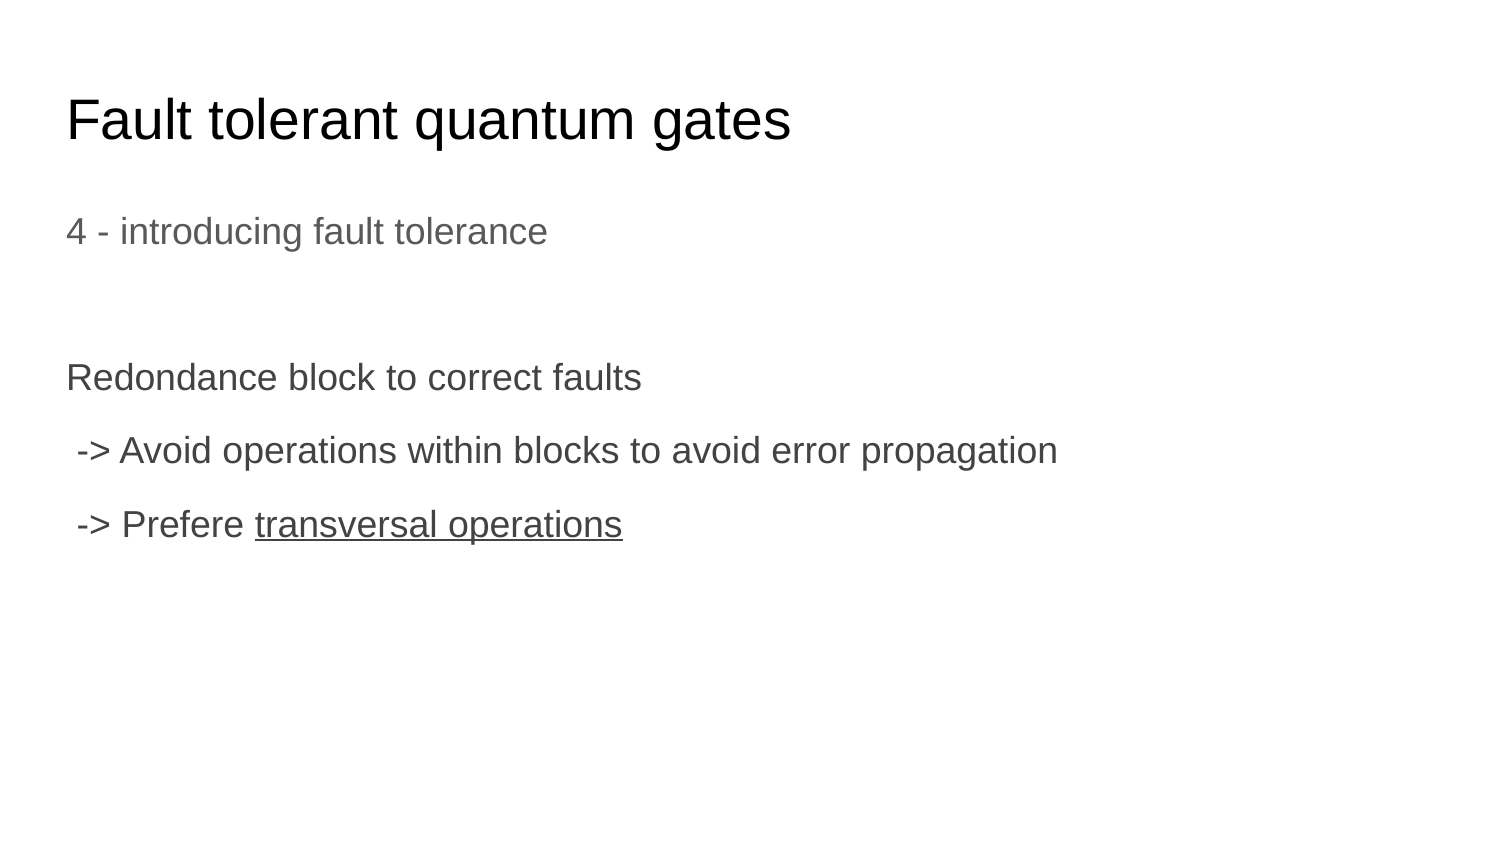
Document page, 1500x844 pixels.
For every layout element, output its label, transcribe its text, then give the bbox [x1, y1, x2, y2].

title Fault tolerant quantum gates [51, 72, 1449, 167]
list 4 - introducing fault tolerance Redondance block to correct faults -> Avoid operations within blocks to avoid error propagation -> Prefere transversal operations [51, 189, 1449, 750]
